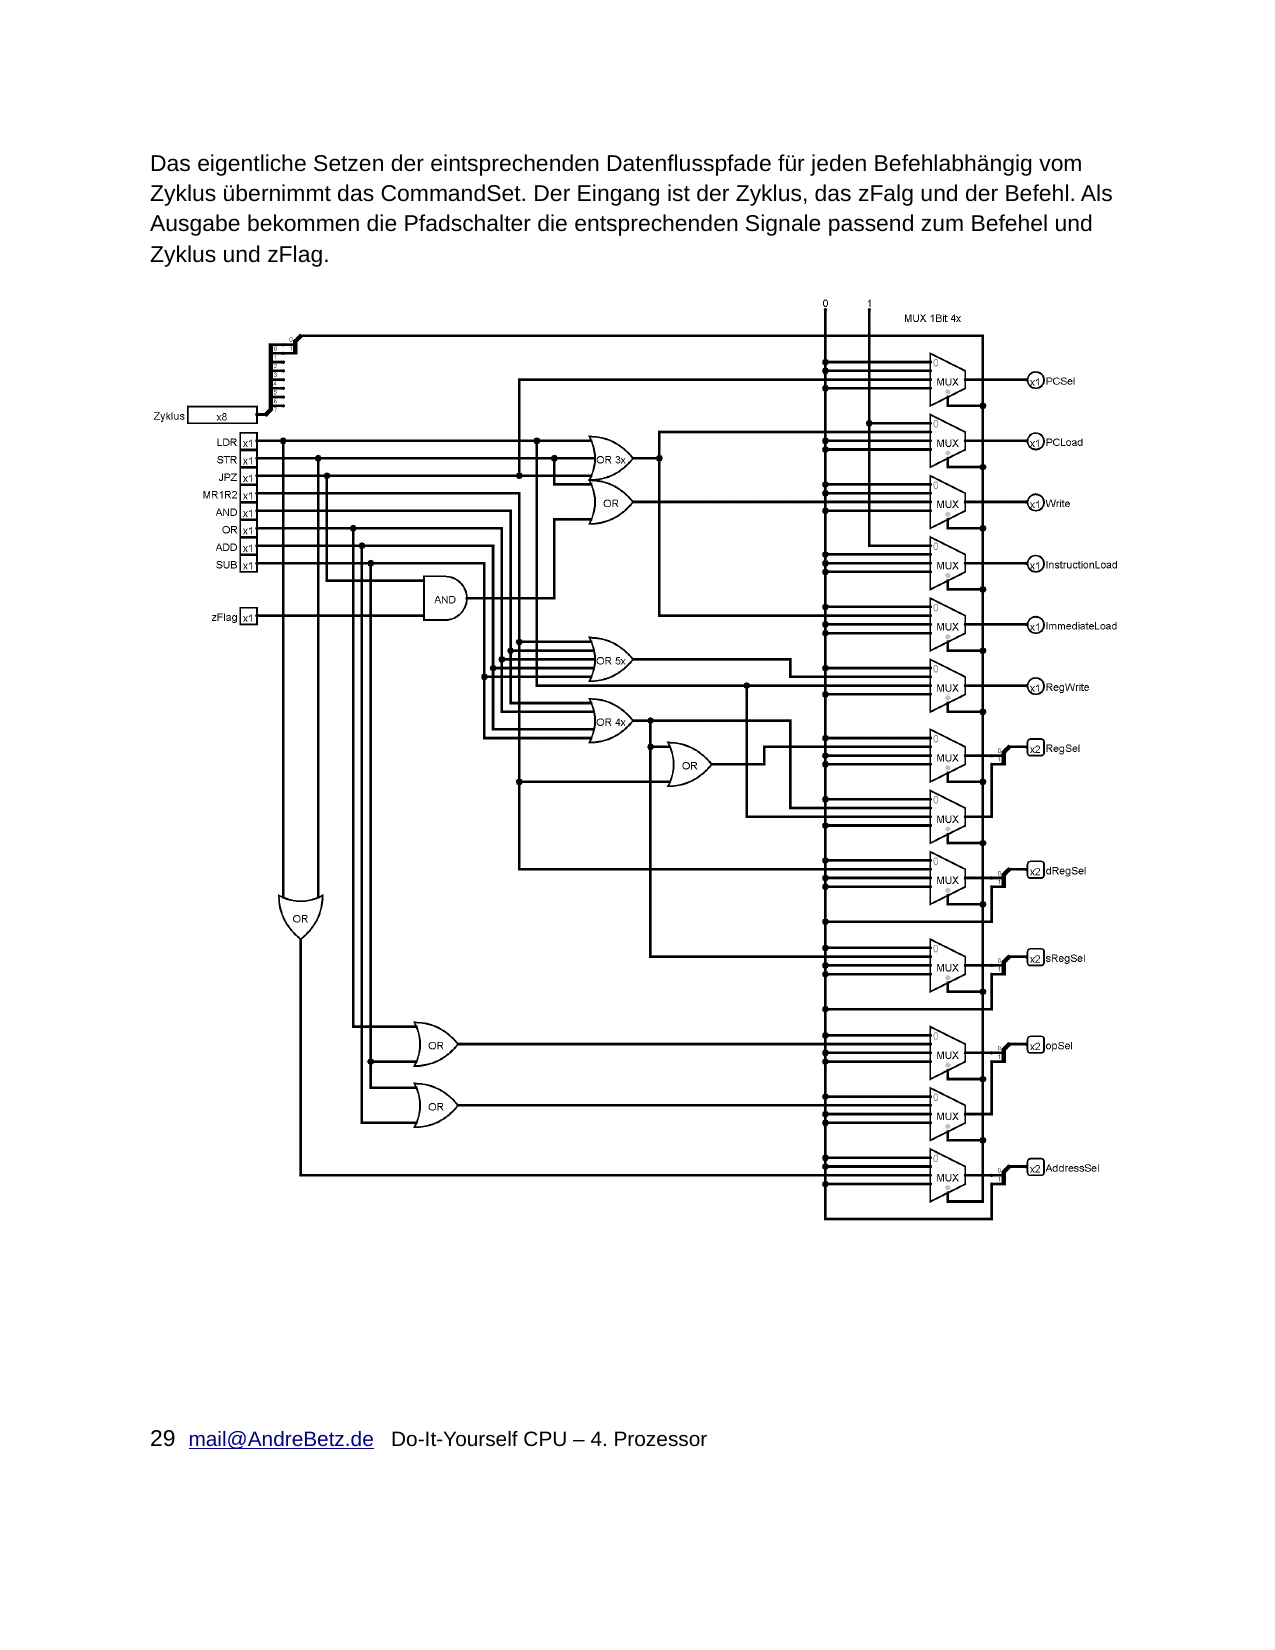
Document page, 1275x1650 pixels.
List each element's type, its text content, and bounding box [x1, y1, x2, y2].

text Das eigentliche Setzen der eintsprechenden Datenflusspfade für jeden Befehlabhängig vom Zyklus übernimmt das CommandSet. Der Eingang ist der Zyklus, das zFalg und der Befehl. Als Ausgabe bekommen die Pfadschalter die entsprechenden Signale passend zum Befehel und Zyklus und zFlag. [150, 150, 1125, 267]
picture [150, 291, 1125, 1224]
